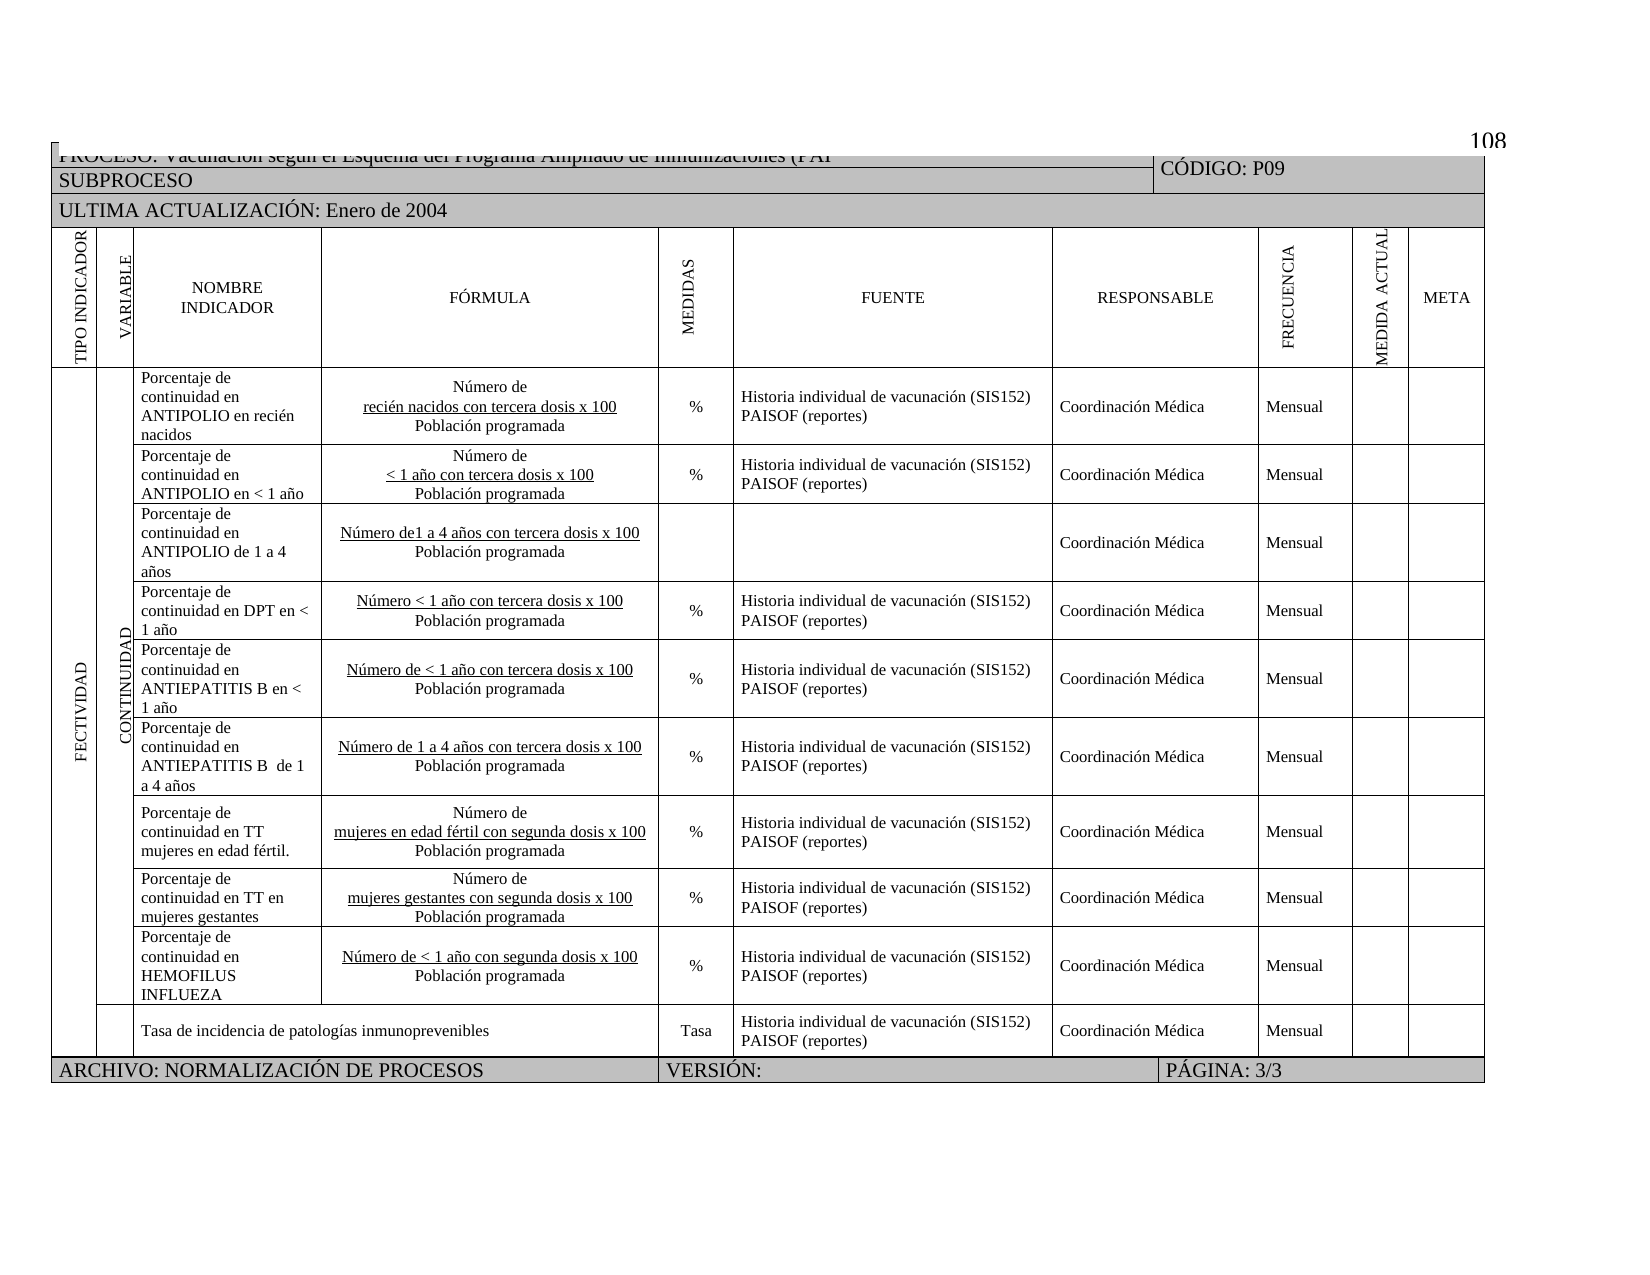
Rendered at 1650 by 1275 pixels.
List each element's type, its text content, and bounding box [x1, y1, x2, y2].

table_cell [1409, 504, 1484, 581]
table_cell [1353, 1005, 1408, 1056]
table_cell ULTIMA ACTUALIZACIÓN: Enero de 2004 [52, 194, 1484, 227]
table_cell [97, 1005, 133, 1056]
table_cell [1353, 796, 1408, 868]
table_cell Historia individual de vacunación (SIS152) PAISOF (reportes) [734, 718, 1052, 794]
table_cell Coordinación Médica [1053, 718, 1258, 794]
table_cell [1409, 582, 1484, 639]
table_cell Porcentaje de continuidad en TT mujeres en edad fértil. [134, 796, 321, 868]
table_cell Coordinación Médica [1053, 368, 1258, 444]
table_cell Mensual [1259, 368, 1352, 444]
table_cell Porcentaje de continuidad en DPT en < 1 año [134, 582, 321, 639]
table_cell Historia individual de vacunación (SIS152) PAISOF (reportes) [734, 796, 1052, 868]
table_cell Coordinación Médica [1053, 582, 1258, 639]
table_cell [1409, 869, 1484, 926]
table_cell Historia individual de vacunación (SIS152) PAISOF (reportes) [734, 1005, 1052, 1056]
table_cell Mensual [1259, 582, 1352, 639]
table_cell FRECUENCIA [1259, 228, 1352, 367]
table_cell % [659, 368, 733, 444]
table_cell SUBPROCESO [52, 168, 1153, 192]
table_cell Coordinación Médica [1053, 1005, 1258, 1056]
table_cell [1409, 1005, 1484, 1056]
table_cell [1353, 368, 1408, 444]
table_cell Mensual [1259, 1005, 1352, 1056]
table_cell [1353, 718, 1408, 794]
table_header CÓDIGO: P09 [1154, 156, 1484, 192]
table_cell [1409, 796, 1484, 868]
table_cell % [659, 927, 733, 1004]
table_cell META [1409, 228, 1484, 367]
table_cell % [659, 445, 733, 503]
table_cell Coordinación Médica [1053, 927, 1258, 1004]
table_cell Historia individual de vacunación (SIS152) PAISOF (reportes) [734, 368, 1052, 444]
table_cell Coordinación Médica [1053, 869, 1258, 926]
table_cell FECTIVIDAD [52, 368, 96, 1056]
table_cell [659, 504, 733, 581]
table_cell Coordinación Médica [1053, 445, 1258, 503]
table_cell % [659, 869, 733, 926]
table_cell Coordinación Médica [1053, 640, 1258, 717]
table_cell Historia individual de vacunación (SIS152) PAISOF (reportes) [734, 640, 1052, 717]
table_cell % [659, 640, 733, 717]
table_cell Número de mujeres gestantes con segunda dosis x 100 Población programada [322, 869, 658, 926]
table_cell % [659, 718, 733, 794]
table_cell [1409, 445, 1484, 503]
table_cell [1409, 718, 1484, 794]
table_cell Porcentaje de continuidad en ANTIPOLIO en recién nacidos [134, 368, 321, 444]
table_cell [1409, 927, 1484, 1004]
table_cell Coordinación Médica [1053, 796, 1258, 868]
table_cell Historia individual de vacunación (SIS152) PAISOF (reportes) [734, 869, 1052, 926]
table_cell FUENTE [734, 228, 1052, 367]
table_cell FÓRMULA [322, 228, 658, 367]
table_cell Mensual [1259, 445, 1352, 503]
table_cell Número de mujeres en edad fértil con segunda dosis x 100 Población programada [322, 796, 658, 868]
table_cell [734, 504, 1052, 581]
table_cell [1409, 640, 1484, 717]
table_cell ARCHIVO: NORMALIZACIÓN DE PROCESOS [52, 1058, 658, 1082]
table_cell RESPONSABLE [1053, 228, 1258, 367]
table_cell MEDIDA ACTUAL [1353, 228, 1408, 367]
table_cell Tasa [659, 1005, 733, 1056]
table_cell Número de recién nacidos con tercera dosis x 100 Población programada [322, 368, 658, 444]
table_cell Historia individual de vacunación (SIS152) PAISOF (reportes) [734, 445, 1052, 503]
table_cell Porcentaje de continuidad en ANTIEPATITIS B en < 1 año [134, 640, 321, 717]
table_cell Tasa de incidencia de patologías inmunoprevenibles [134, 1005, 658, 1056]
table_cell Mensual [1259, 640, 1352, 717]
table_cell [1353, 927, 1408, 1004]
table_cell Porcentaje de continuidad en ANTIPOLIO de 1 a 4 años [134, 504, 321, 581]
table_cell Coordinación Médica [1053, 504, 1258, 581]
table_cell Mensual [1259, 796, 1352, 868]
table_cell Historia individual de vacunación (SIS152) PAISOF (reportes) [734, 927, 1052, 1004]
table_cell Número de 1 a 4 años con tercera dosis x 100 Población programada [322, 718, 658, 794]
table_cell VERSIÓN: [659, 1058, 1158, 1082]
table_cell NOMBRE INDICADOR [134, 228, 321, 367]
table_cell Número < 1 año con tercera dosis x 100 Población programada [322, 582, 658, 639]
table_cell Mensual [1259, 504, 1352, 581]
table_cell Mensual [1259, 718, 1352, 794]
table_cell Número de1 a 4 años con tercera dosis x 100 Población programada [322, 504, 658, 581]
table_cell Número de < 1 año con segunda dosis x 100 Población programada [322, 927, 658, 1004]
table_cell [1409, 368, 1484, 444]
table_cell Porcentaje de continuidad en TT en mujeres gestantes [134, 869, 321, 926]
table_cell PÁGINA: 3/3 [1159, 1058, 1484, 1082]
table_cell Porcentaje de continuidad en ANTIEPATITIS B de 1 a 4 años [134, 718, 321, 794]
table_header PROCESO: Vacunación según el Esquema del Programa Ampliado de Inmunizaciones (PAI [52, 143, 1153, 167]
table_cell Mensual [1259, 927, 1352, 1004]
table_cell MEDIDAS [659, 228, 733, 367]
table_cell Número de < 1 año con tercera dosis x 100 Población programada [322, 640, 658, 717]
table_cell Historia individual de vacunación (SIS152) PAISOF (reportes) [734, 582, 1052, 639]
text 108 [74, 126, 1506, 148]
table_cell Porcentaje de continuidad en ANTIPOLIO en < 1 año [134, 445, 321, 503]
table_cell Número de < 1 año con tercera dosis x 100 Población programada [322, 445, 658, 503]
table_cell TIPO INDICADOR [52, 228, 96, 367]
table_cell Porcentaje de continuidad en HEMOFILUS INFLUEZA [134, 927, 321, 1004]
table_cell [1353, 582, 1408, 639]
table_cell VARIABLE [97, 228, 133, 367]
table_cell [1353, 445, 1408, 503]
table_cell % [659, 796, 733, 868]
table_cell [1353, 504, 1408, 581]
table_cell [1353, 869, 1408, 926]
table_cell % [659, 582, 733, 639]
table_cell CONTINUIDAD [97, 368, 133, 1004]
table_cell Mensual [1259, 869, 1352, 926]
table_cell [1353, 640, 1408, 717]
